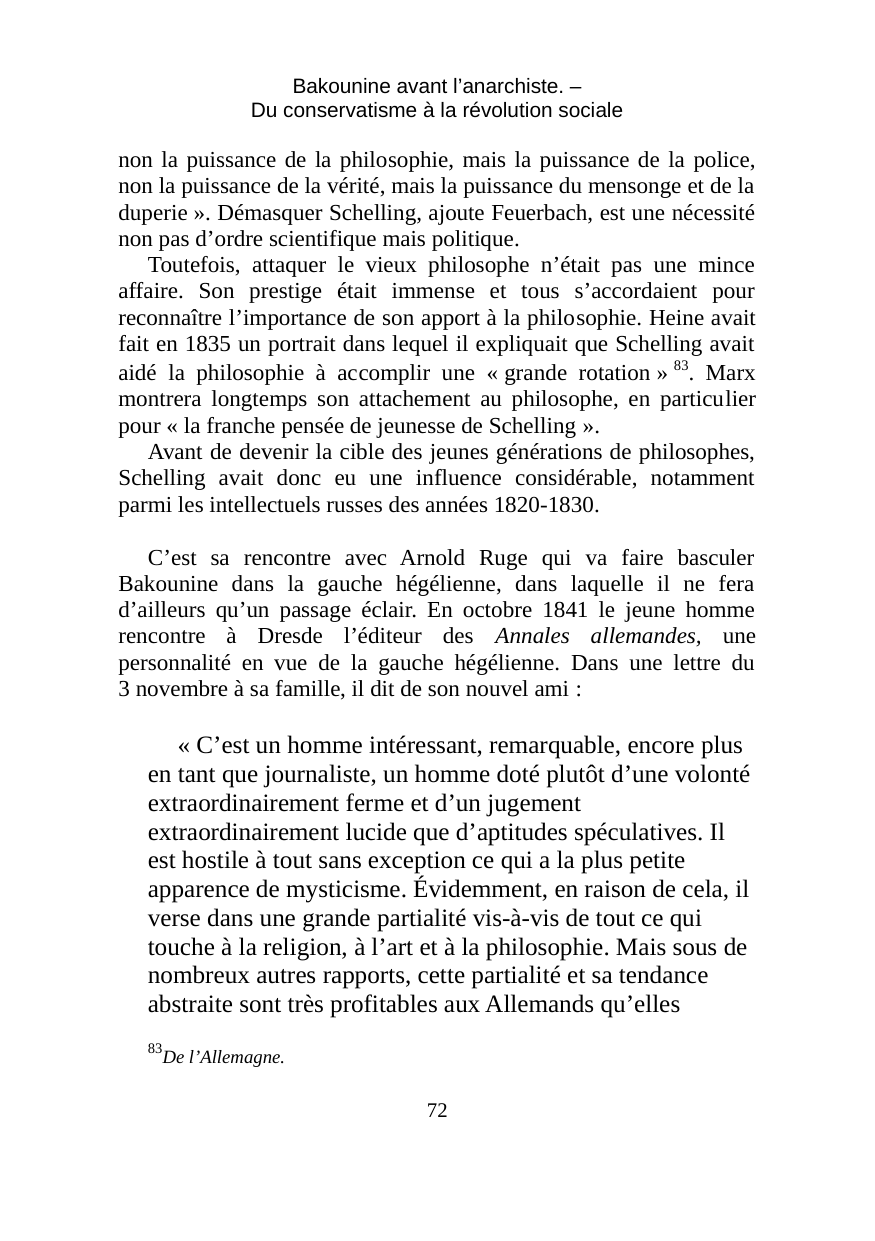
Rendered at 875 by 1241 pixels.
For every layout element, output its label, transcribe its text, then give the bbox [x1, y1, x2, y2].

text De l’Allemagne. [118, 1040, 756, 1068]
text Toutefois, attaquer le vieux philosophe n’était pas une mince affaire. Son prestige était immense et tous s’accordaient pour reconnaître l’importance de son apport à la philo­sophie. Heine avait fait en 1835 un portrait dans lequel il expliquait que Schelling avait aidé la philosophie à ac­complir une « grande rotation » . Marx montrera longtemps son attachement au philosophe, en particu­lier pour « la franche pensée de jeunesse de Schelling ». [118, 251, 756, 438]
text C’est sa rencontre avec Arnold Ruge qui va faire basculer Bakounine dans la gauche hégélienne, dans laquelle il ne fera d’ailleurs qu’un passage éclair. En octobre 1841 le jeune homme ren­contre à Dresde l’éditeur des Annales allemandes, une personnalité en vue de la gauche hégélienne. Dans une lettre du 3 novembre à sa famille, il dit de son nouvel ami : [118, 543, 756, 702]
text Avant de devenir la cible des jeunes générations de philosophes, Schelling avait donc eu une influence considérable, notamment parmi les intellectuels russes des années 1820-1830. [118, 438, 756, 517]
text non la puissance de la philo­sophie, mais la puissance de la police, non la puissance de la vérité, mais la puissance du mensonge et de la dupe­rie ». Démasquer Schelling, ajoute Feuerbach, est une nécessité non pas d’ordre scientifique mais politique. [118, 146, 756, 251]
text « C’est un homme intéressant, remarquable, encore plus en tant que journaliste, un homme doté plutôt d’une volonté extraordinairement ferme et d’un jugement extraordinairement lucide que d’aptitudes spéculatives. Il est hostile à tout sans exception ce qui a la plus petite apparence de mysticisme. Évidemment, en raison de cela, il verse dans une grande partialité vis-à-vis de tout ce qui touche à la religion, à l’art et à la philosophie. Mais sous de nombreux autres rapports, cette partialité et sa tendance abstraite sont très profitables aux Allemands qu’elles [148, 730, 756, 1018]
